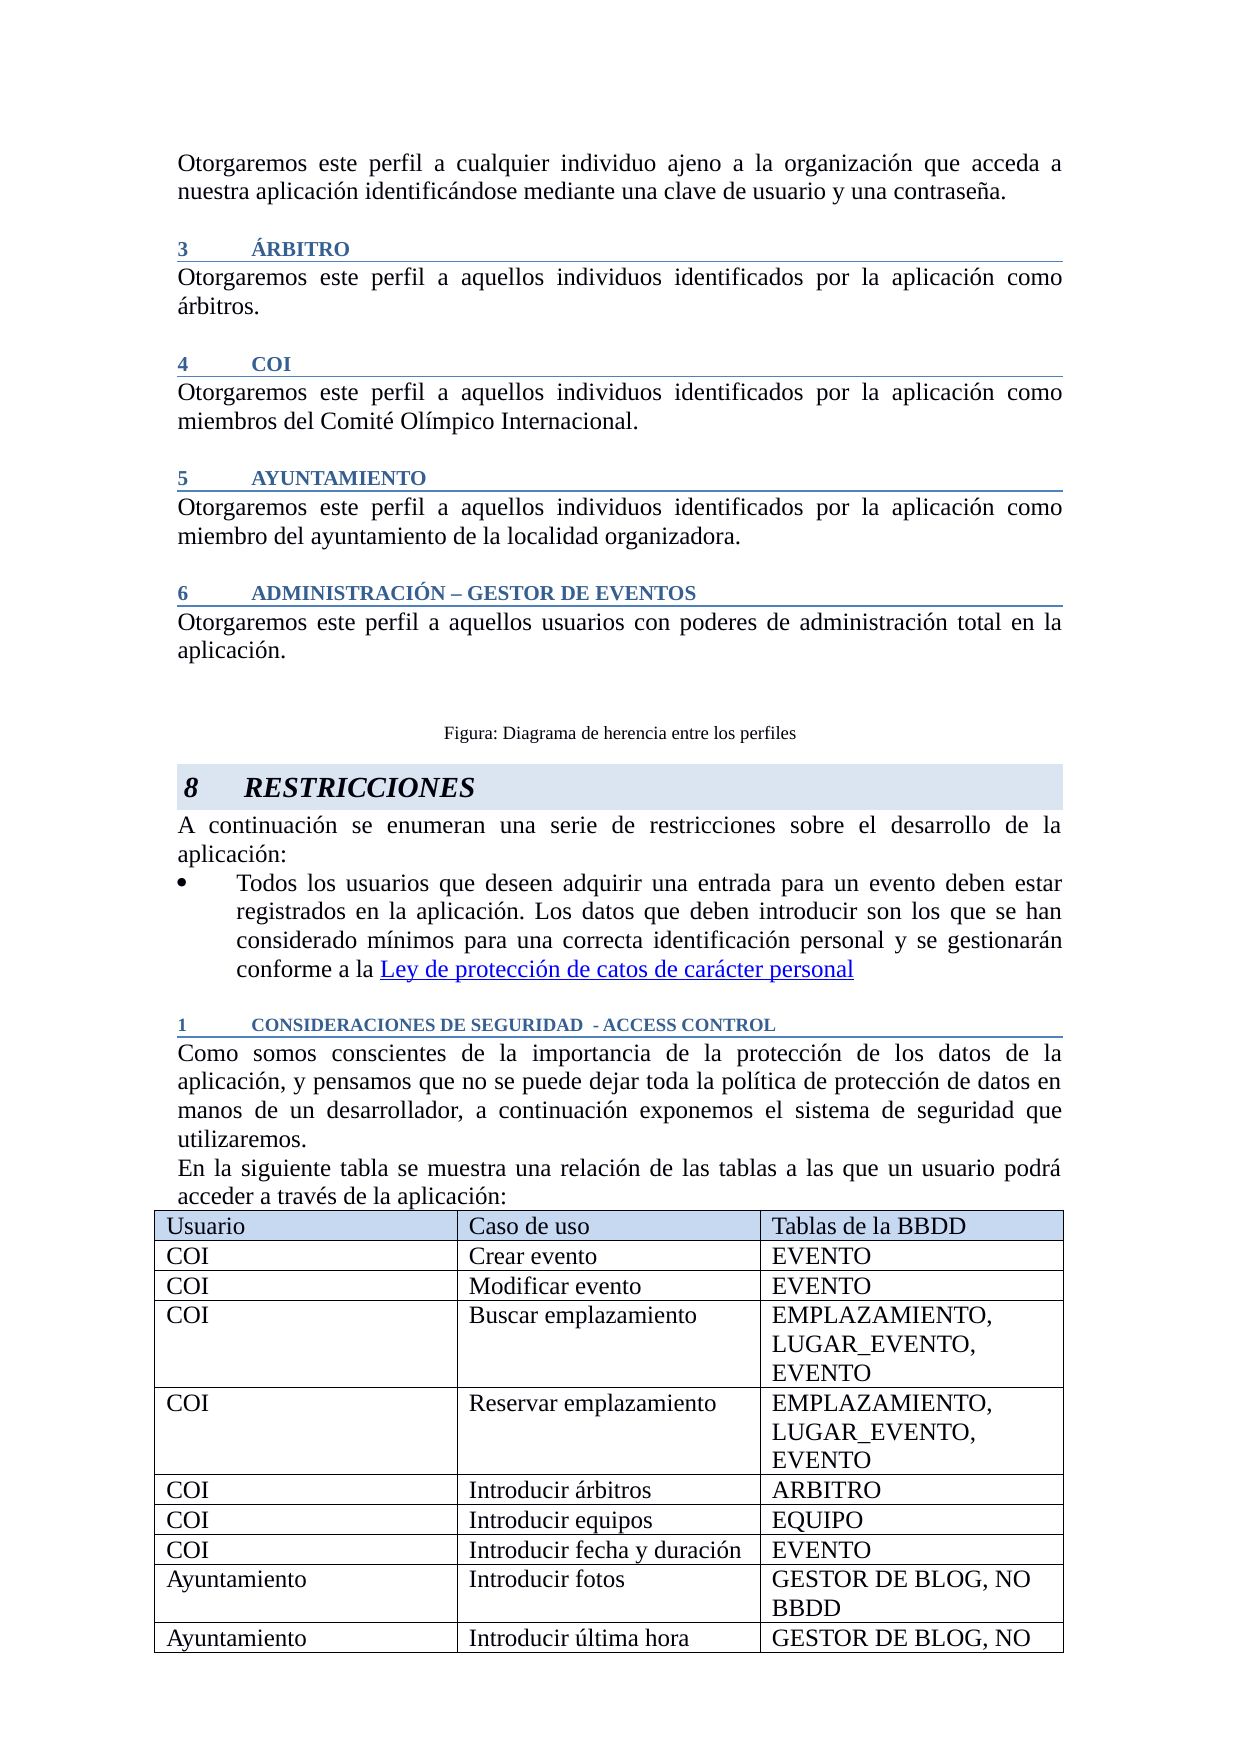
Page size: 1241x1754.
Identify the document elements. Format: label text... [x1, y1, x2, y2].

table_cell COI [155, 1475, 457, 1504]
table_cell EVENTO [761, 1535, 1063, 1563]
table_cell ARBITRO [761, 1475, 1063, 1504]
text En la siguiente tabla se muestra una relación de las tablas a las que un usuario podrá acceder a través de la aplicación: [177, 1153, 1063, 1210]
table_cell Ayuntamiento [155, 1623, 457, 1652]
table_cell Introducir árbitros [458, 1475, 760, 1504]
text Figura: Diagrama de herencia entre los perfiles [177, 722, 1063, 743]
table_header Usuario [155, 1211, 457, 1240]
table_cell Introducir fecha y duración [458, 1535, 760, 1563]
text Otorgaremos este perfil a aquellos usuarios con poderes de administración total en la aplicación. [177, 607, 1063, 664]
table_cell Buscar emplazamiento [458, 1301, 760, 1387]
table_cell GESTOR DE BLOG, NO BBDD [761, 1565, 1063, 1622]
table_cell Modificar evento [458, 1271, 760, 1299]
table_cell COI [155, 1535, 457, 1563]
subtitle ADMINISTRACIÓN – GESTOR DE EVENTOS [177, 581, 1063, 605]
subtitle AYUNTAMIENTO [177, 466, 1063, 490]
table_cell Introducir fotos [458, 1565, 760, 1622]
text A continuación se enumeran una serie de restricciones sobre el desarrollo de la aplicación: [177, 810, 1063, 868]
text Otorgaremos este perfil a aquellos individuos identificados por la aplicación como miembro del ayuntamiento de la localidad organizadora. [177, 492, 1063, 549]
subtitle Restricciones [184, 770, 1057, 804]
table_cell COI [155, 1505, 457, 1534]
table_cell COI [155, 1388, 457, 1474]
text Otorgaremos este perfil a aquellos individuos identificados por la aplicación como árbitros. [177, 262, 1063, 320]
text Como somos conscientes de la importancia de la protección de los datos de la aplicación, y pensamos que no se puede dejar toda la política de protección de datos en manos de un desarrollador, a continuación exponemos el sistema de seguridad que utilizaremos. [177, 1038, 1063, 1153]
text Otorgaremos este perfil a cualquier individuo ajeno a la organización que acceda a nuestra aplicación identificándose mediante una clave de usuario y una contraseña. [177, 148, 1063, 205]
table_cell Reservar emplazamiento [458, 1388, 760, 1474]
table_cell COI [155, 1301, 457, 1387]
subtitle ÁRBITRO [177, 236, 1063, 261]
table_cell Introducir última hora [458, 1623, 760, 1652]
table_header Tablas de la BBDD [761, 1211, 1063, 1240]
table_cell EVENTO [761, 1271, 1063, 1299]
table_cell EQUIPO [761, 1505, 1063, 1534]
table_cell GESTOR DE BLOG, NO [761, 1623, 1063, 1652]
table_cell EMPLAZAMIENTO, LUGAR_EVENTO, EVENTO [761, 1388, 1063, 1474]
subtitle Consideraciones de seguridad - Access control [177, 1014, 1063, 1036]
table_cell EMPLAZAMIENTO, LUGAR_EVENTO, EVENTO [761, 1301, 1063, 1387]
table_cell COI [155, 1271, 457, 1299]
list Todos los usuarios que deseen adquirir una entrada para un evento deben estar registrados en la aplicación. Los datos que deben introducir son los que se han considerado mínimos para una correcta identificación personal y se gestionarán conforme a la Ley de protección de catos de carácter personal [177, 868, 1063, 983]
table_cell Introducir equipos [458, 1505, 760, 1534]
table_cell Ayuntamiento [155, 1565, 457, 1622]
table_cell Crear evento [458, 1241, 760, 1270]
table_cell COI [155, 1241, 457, 1270]
table_cell EVENTO [761, 1241, 1063, 1270]
text Otorgaremos este perfil a aquellos individuos identificados por la aplicación como miembros del Comité Olímpico Internacional. [177, 377, 1063, 435]
subtitle COI [177, 351, 1063, 376]
table_header Caso de uso [458, 1211, 760, 1240]
